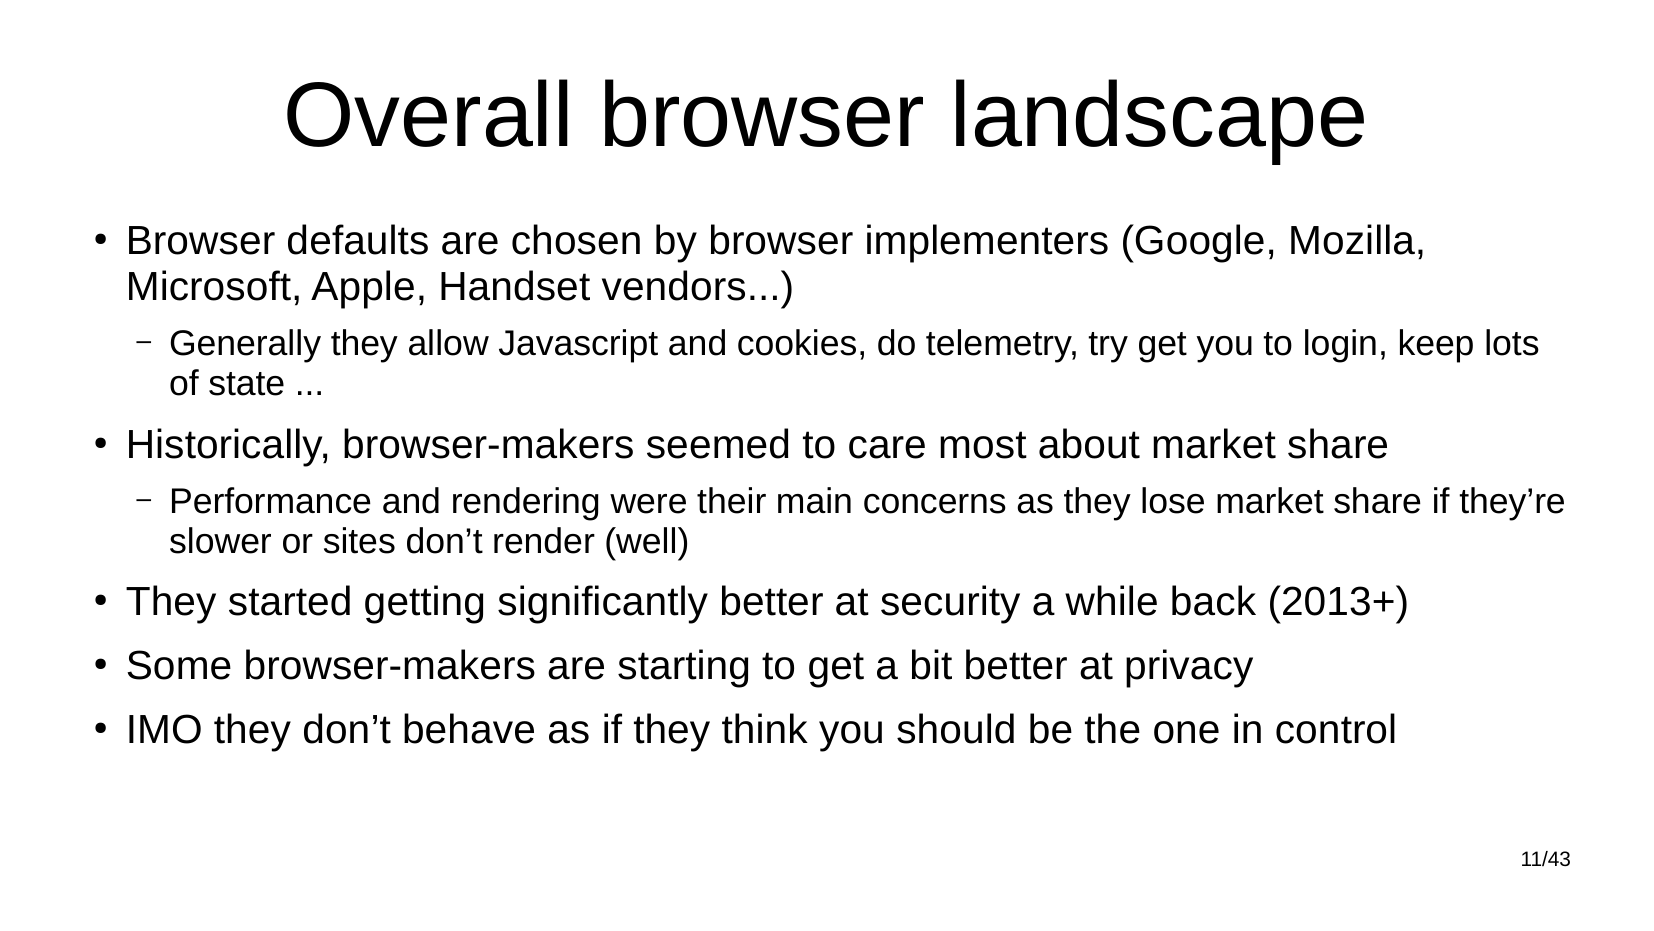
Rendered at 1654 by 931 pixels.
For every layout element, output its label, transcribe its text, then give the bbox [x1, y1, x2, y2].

list Browser defaults are chosen by browser implementers (Google, Mozilla, Microsoft, Apple, Handset vendors...) Generally they allow Javascript and cookies, do telemetry, try get you to login, keep lots of state ... Historically, browser-makers seemed to care most about market share Performance and rendering were their main concerns as they lose market share if they’re slower or sites don’t render (well) They started getting significantly better at security a while back (2013+) Some browser-makers are starting to get a bit better at privacy IMO they don’t behave as if they think you should be the one in control [82, 217, 1571, 758]
title Overall browser landscape [82, 37, 1571, 193]
